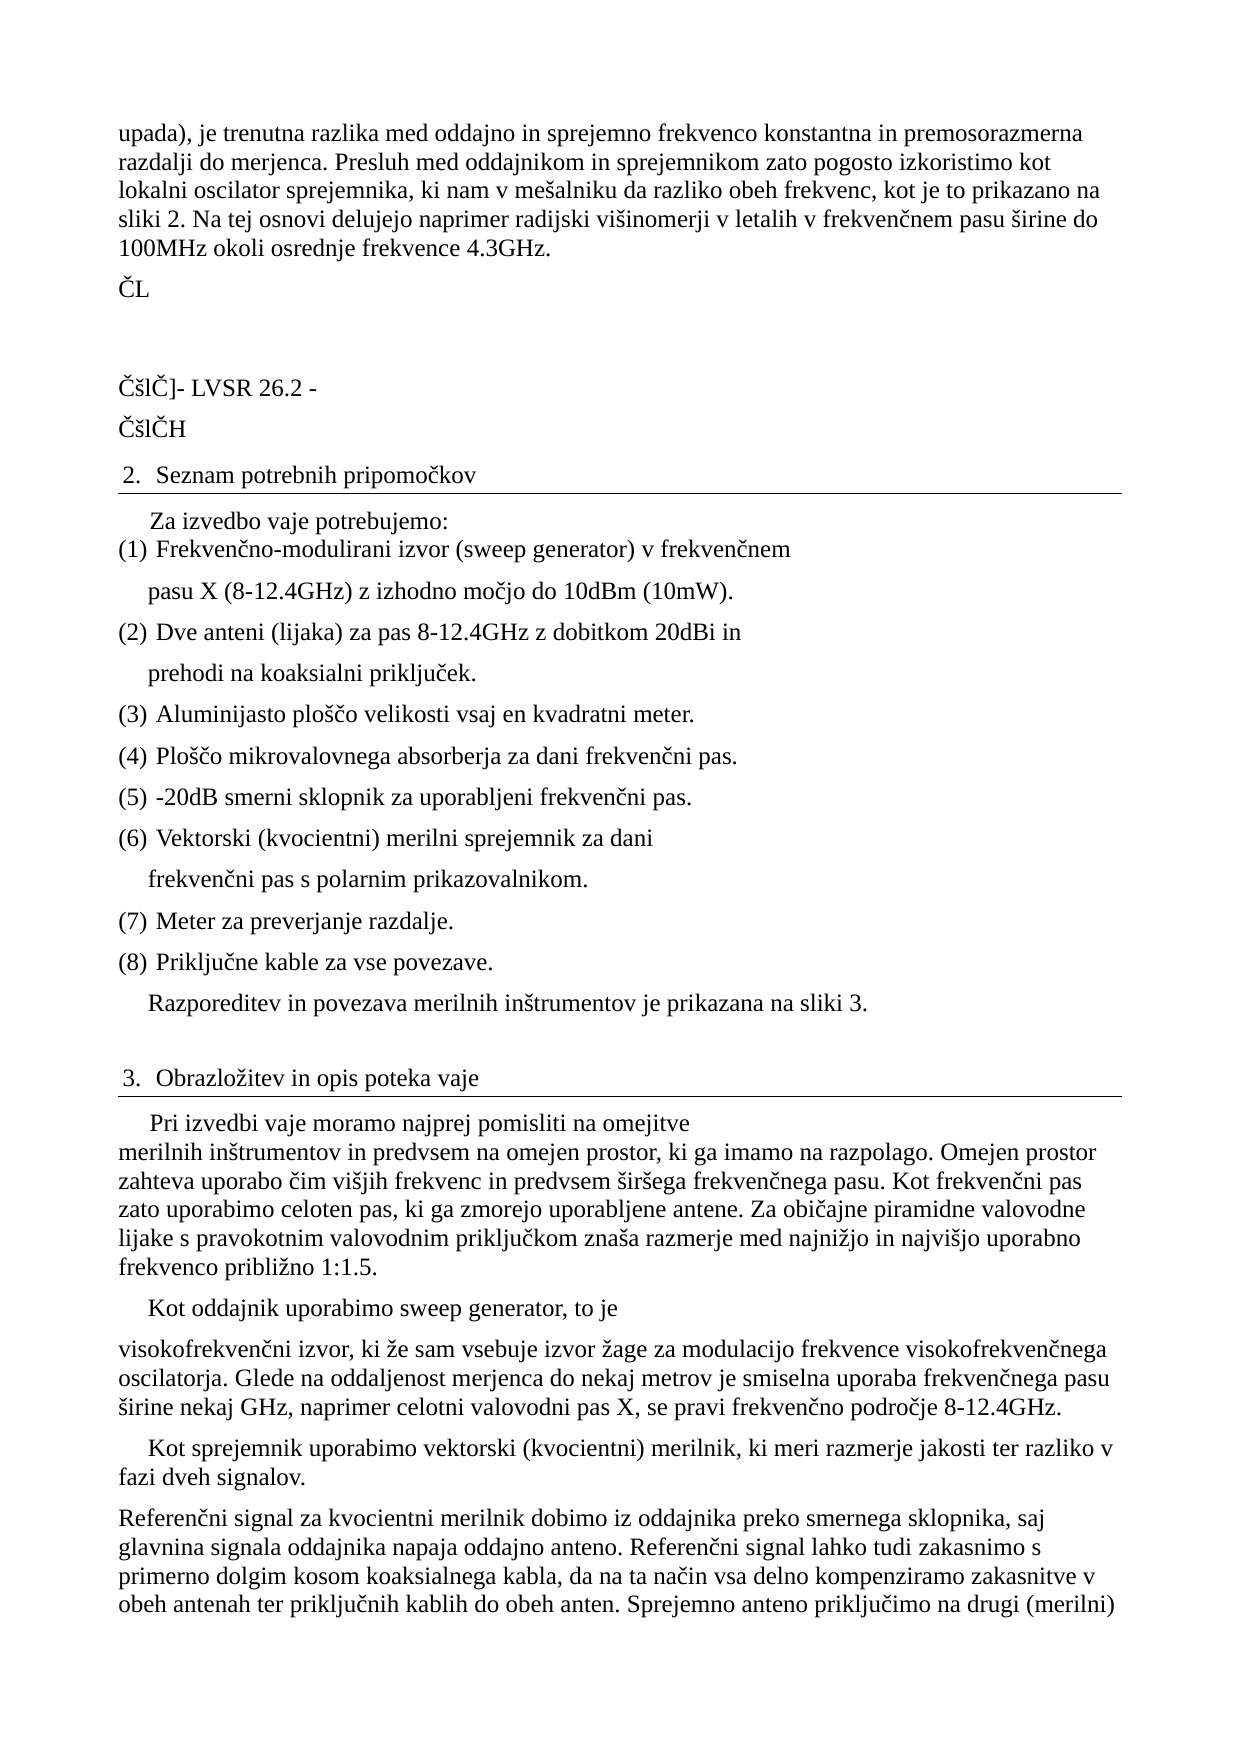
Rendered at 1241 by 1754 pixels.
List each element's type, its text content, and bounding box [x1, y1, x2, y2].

text (3) Aluminijasto ploščo velikosti vsaj en kvadratni meter. [118, 699, 1122, 728]
text (8) Priključne kable za vse povezave. [118, 947, 1122, 976]
text Pri izvedbi vaje moramo najprej pomisliti na omejitve [118, 1108, 1122, 1137]
text (4) Ploščo mikrovalovnega absorberja za dani frekvenčni pas. [118, 741, 1122, 769]
text merilnih inštrumentov in predvsem na omejen prostor, ki ga imamo na razpolago. Omejen prostor zahteva uporabo čim višjih frekvenc in predvsem širšega frekvenčnega pasu. Kot frekvenčni pas zato uporabimo celoten pas, ki ga zmorejo uporabljene antene. Za običajne piramidne valovodne lijake s pravokotnim valovodnim priključkom znaša razmerje med najnižjo in najvišjo uporabno frekvenco približno 1:1.5. [118, 1137, 1122, 1281]
text Kot oddajnik uporabimo sweep generator, to je [118, 1293, 1122, 1322]
text ČšlČH [118, 414, 1122, 443]
text ČL [118, 274, 1122, 303]
text (7) Meter za preverjanje razdalje. [118, 906, 1122, 934]
text frekvenčni pas s polarnim prikazovalnikom. [148, 864, 1122, 893]
text 3. Obrazložitev in opis poteka vaje [118, 1058, 1122, 1096]
text prehodi na koaksialni priključek. [148, 658, 1122, 687]
text visokofrekvenčni izvor, ki že sam vsebuje izvor žage za modulacijo frekvence visokofrekvenčnega oscilatorja. Glede na oddaljenost merjenca do nekaj metrov je smiselna uporaba frekvenčnega pasu širine nekaj GHz, naprimer celotni valovodni pas X, se pravi frekvenčno področje 8-12.4GHz. [118, 1334, 1122, 1421]
text pasu X (8-12.4GHz) z izhodno močjo do 10dBm (10mW). [148, 576, 1122, 604]
text 2. Seznam potrebnih pripomočkov [118, 456, 1122, 493]
text (1) Frekvenčno-modulirani izvor (sweep generator) v frekvenčnem [118, 534, 1122, 563]
text (5) -20dB smerni sklopnik za uporabljeni frekvenčni pas. [118, 782, 1122, 811]
text (6) Vektorski (kvocientni) merilni sprejemnik za dani [118, 823, 1122, 852]
text ČšlČ]- LVSR 26.2 - [118, 373, 1122, 402]
text (2) Dve anteni (lijaka) za pas 8-12.4GHz z dobitkom 20dBi in [118, 617, 1122, 646]
text Za izvedbo vaje potrebujemo: [118, 506, 1122, 534]
text Referenčni signal za kvocientni merilnik dobimo iz oddajnika preko smernega sklopnika, saj glavnina signala oddajnika napaja oddajno anteno. Referenčni signal lahko tudi zakasnimo s primerno dolgim kosom koaksialnega kabla, da na ta način vsa delno kompenziramo zakasnitve v obeh antenah ter priključnih kablih do obeh anten. Sprejemno anteno priključimo na drugi (merilni) [118, 1503, 1122, 1618]
text Razporeditev in povezava merilnih inštrumentov je prikazana na sliki 3. [118, 988, 1122, 1017]
text upada), je trenutna razlika med oddajno in sprejemno frekvenco konstantna in premosorazmerna razdalji do merjenca. Presluh med oddajnikom in sprejemnikom zato pogosto izkoristimo kot lokalni oscilator sprejemnika, ki nam v mešalniku da razliko obeh frekvenc, kot je to prikazano na sliki 2. Na tej osnovi delujejo naprimer radijski višinomerji v letalih v frekvenčnem pasu širine do 100MHz okoli osrednje frekvence 4.3GHz. [118, 118, 1122, 262]
text Kot sprejemnik uporabimo vektorski (kvocientni) merilnik, ki meri razmerje jakosti ter razliko v fazi dveh signalov. [118, 1433, 1122, 1491]
